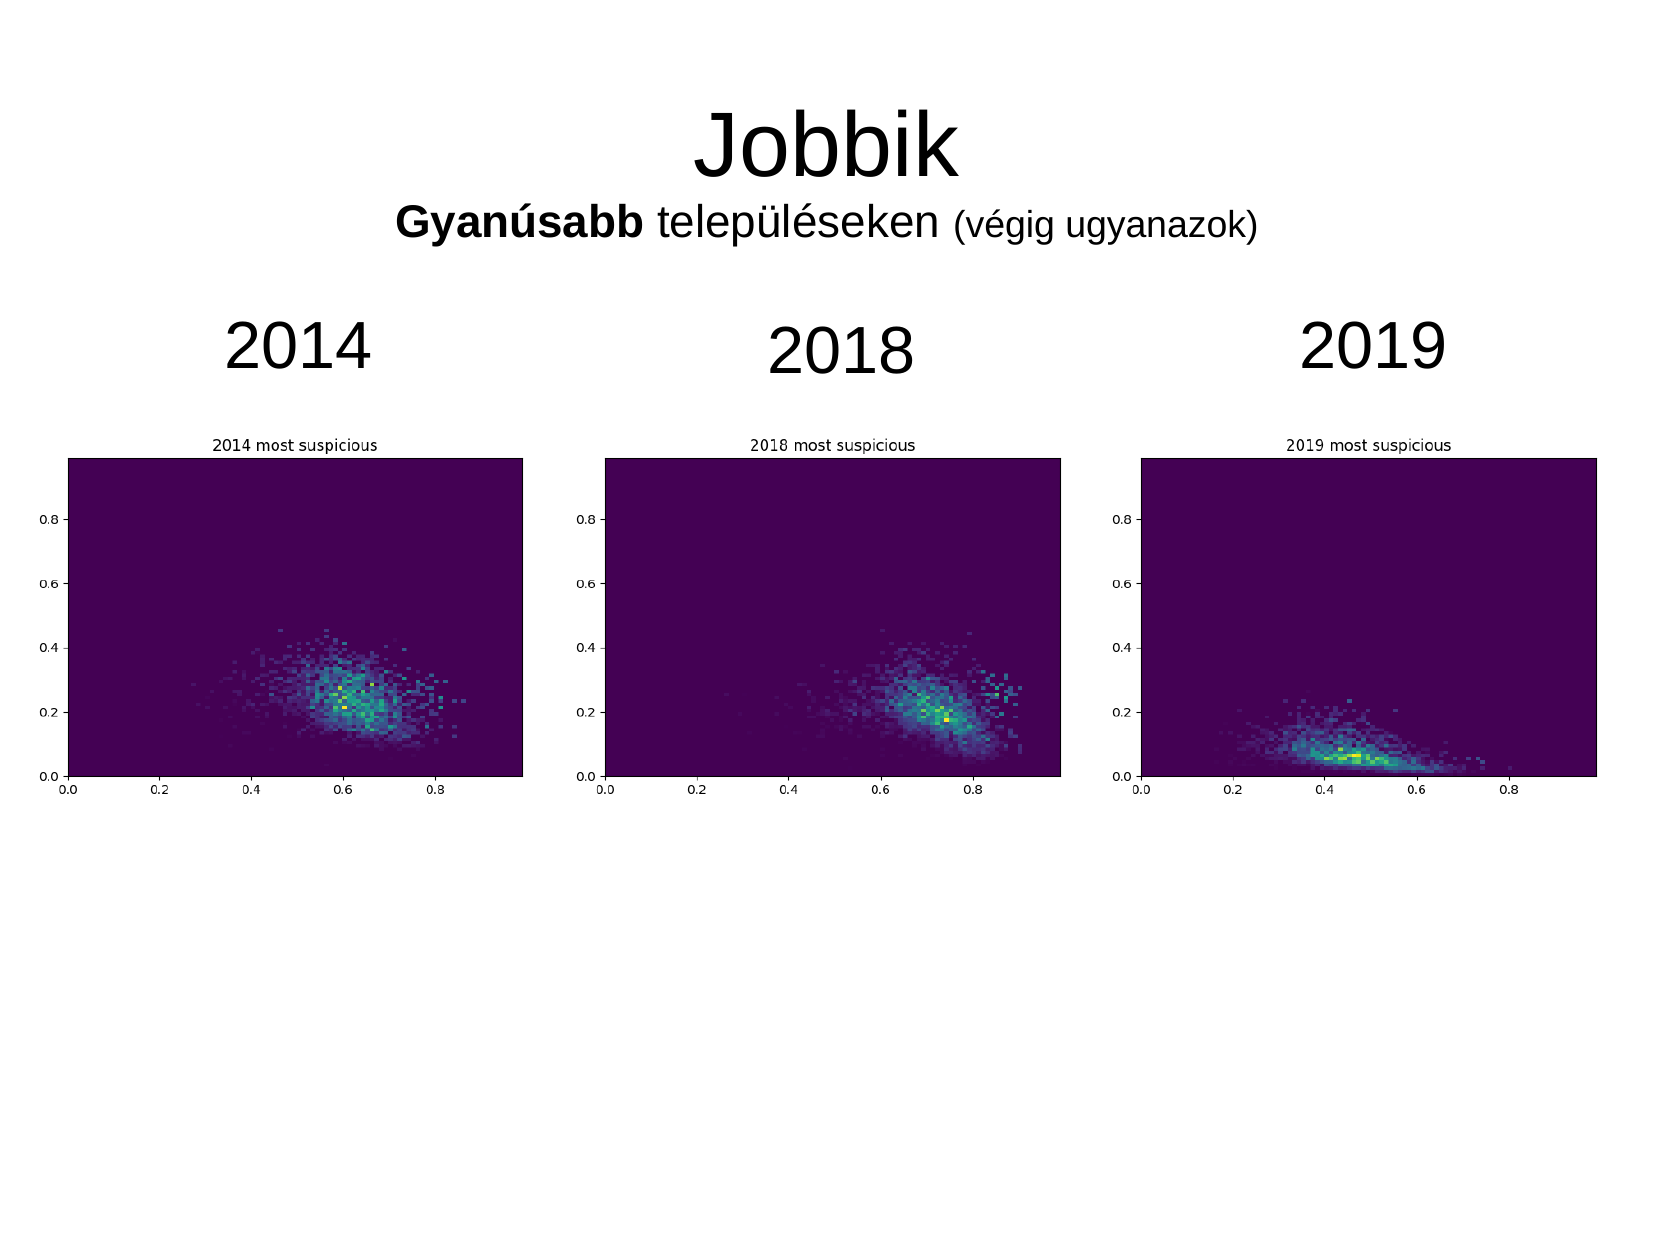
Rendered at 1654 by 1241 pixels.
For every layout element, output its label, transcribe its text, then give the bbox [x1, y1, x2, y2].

picture [0, 408, 1654, 821]
list 2019 [1228, 307, 1477, 384]
title Jobbik Gyanúsabb településeken (végig ugyanazok) [82, 67, 1571, 275]
list 2014 [153, 307, 402, 384]
list 2018 [696, 312, 945, 389]
